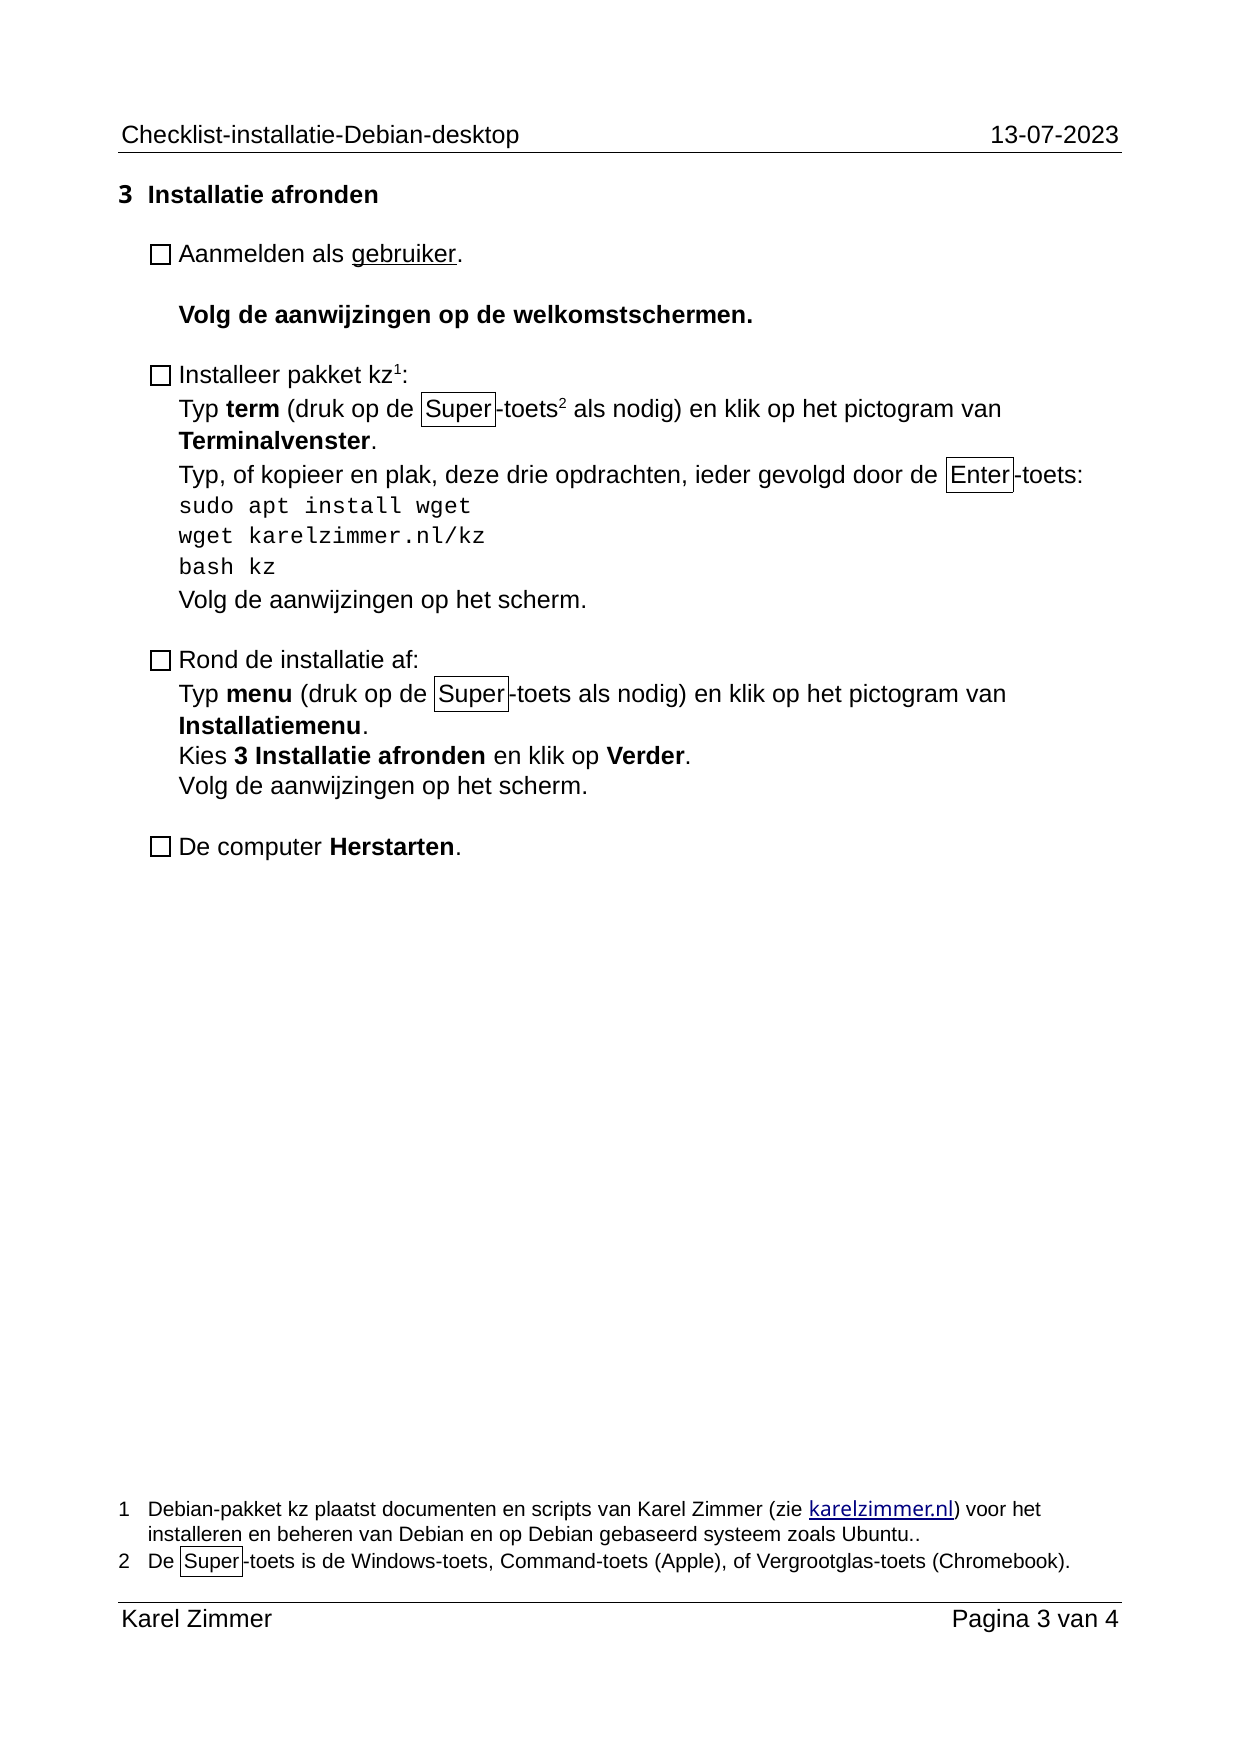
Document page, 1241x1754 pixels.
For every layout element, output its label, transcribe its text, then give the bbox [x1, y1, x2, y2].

table_cell [142, 832, 177, 862]
table_cell [142, 584, 177, 615]
table_cell [118, 456, 142, 493]
table_cell [118, 741, 142, 771]
table_cell [142, 675, 177, 741]
table_cell Kies 3 Installatie afronden en klik op Verder. [177, 741, 1122, 771]
table_cell [118, 832, 142, 862]
table_cell [142, 300, 177, 330]
table_cell [142, 771, 177, 801]
table_cell [118, 801, 142, 832]
table_cell [142, 554, 177, 584]
table_cell [118, 554, 142, 584]
table_cell [118, 675, 142, 741]
table_cell Typ term (druk op de Super-toets als nodig) en klik op het pictogram van Terminalvenster. [177, 391, 1122, 456]
table_cell [118, 494, 142, 524]
table_cell [142, 360, 177, 391]
table_cell sudo apt install wget [177, 494, 1122, 524]
table_header [142, 239, 177, 269]
table_cell [142, 524, 177, 554]
table_cell [118, 584, 142, 615]
table_cell Installeer pakket kz: [177, 360, 1122, 391]
list Installatie afronden [118, 177, 1122, 211]
table_cell [118, 300, 142, 330]
table_cell [142, 456, 177, 493]
table_cell [177, 330, 1122, 360]
table_cell [118, 360, 142, 391]
table_cell Volg de aanwijzingen op het scherm. [177, 584, 1122, 615]
table_cell De computer Herstarten. [177, 832, 1122, 862]
table_cell [142, 269, 177, 300]
table_cell [177, 615, 1122, 645]
table_cell [177, 269, 1122, 300]
table_cell [142, 330, 177, 360]
table_cell [118, 391, 142, 456]
table_cell wget karelzimmer.nl/kz [177, 524, 1122, 554]
table_cell [142, 645, 177, 675]
table_cell Typ menu (druk op de Super-toets als nodig) en klik op het pictogram van Installatiemenu. [177, 675, 1122, 741]
table_cell [118, 771, 142, 801]
table_cell [118, 645, 142, 675]
table_cell Typ, of kopieer en plak, deze drie opdrachten, ieder gevolgd door de Enter-toets: [177, 456, 1122, 493]
table_cell [118, 269, 142, 300]
table_cell [142, 741, 177, 771]
table_cell [177, 801, 1122, 832]
table_cell Volg de aanwijzingen op het scherm. [177, 771, 1122, 801]
table_cell [118, 330, 142, 360]
table_cell bash kz [177, 554, 1122, 584]
table_cell [142, 391, 177, 456]
table_cell Volg de aanwijzingen op de welkomstschermen. [177, 300, 1122, 330]
table_header Aanmelden als gebruiker. [177, 239, 1122, 269]
table_header [118, 239, 142, 269]
table_cell [118, 524, 142, 554]
table_cell [142, 494, 177, 524]
table_cell [142, 615, 177, 645]
table_cell [142, 801, 177, 832]
table_cell [118, 615, 142, 645]
table_cell Rond de installatie af: [177, 645, 1122, 675]
